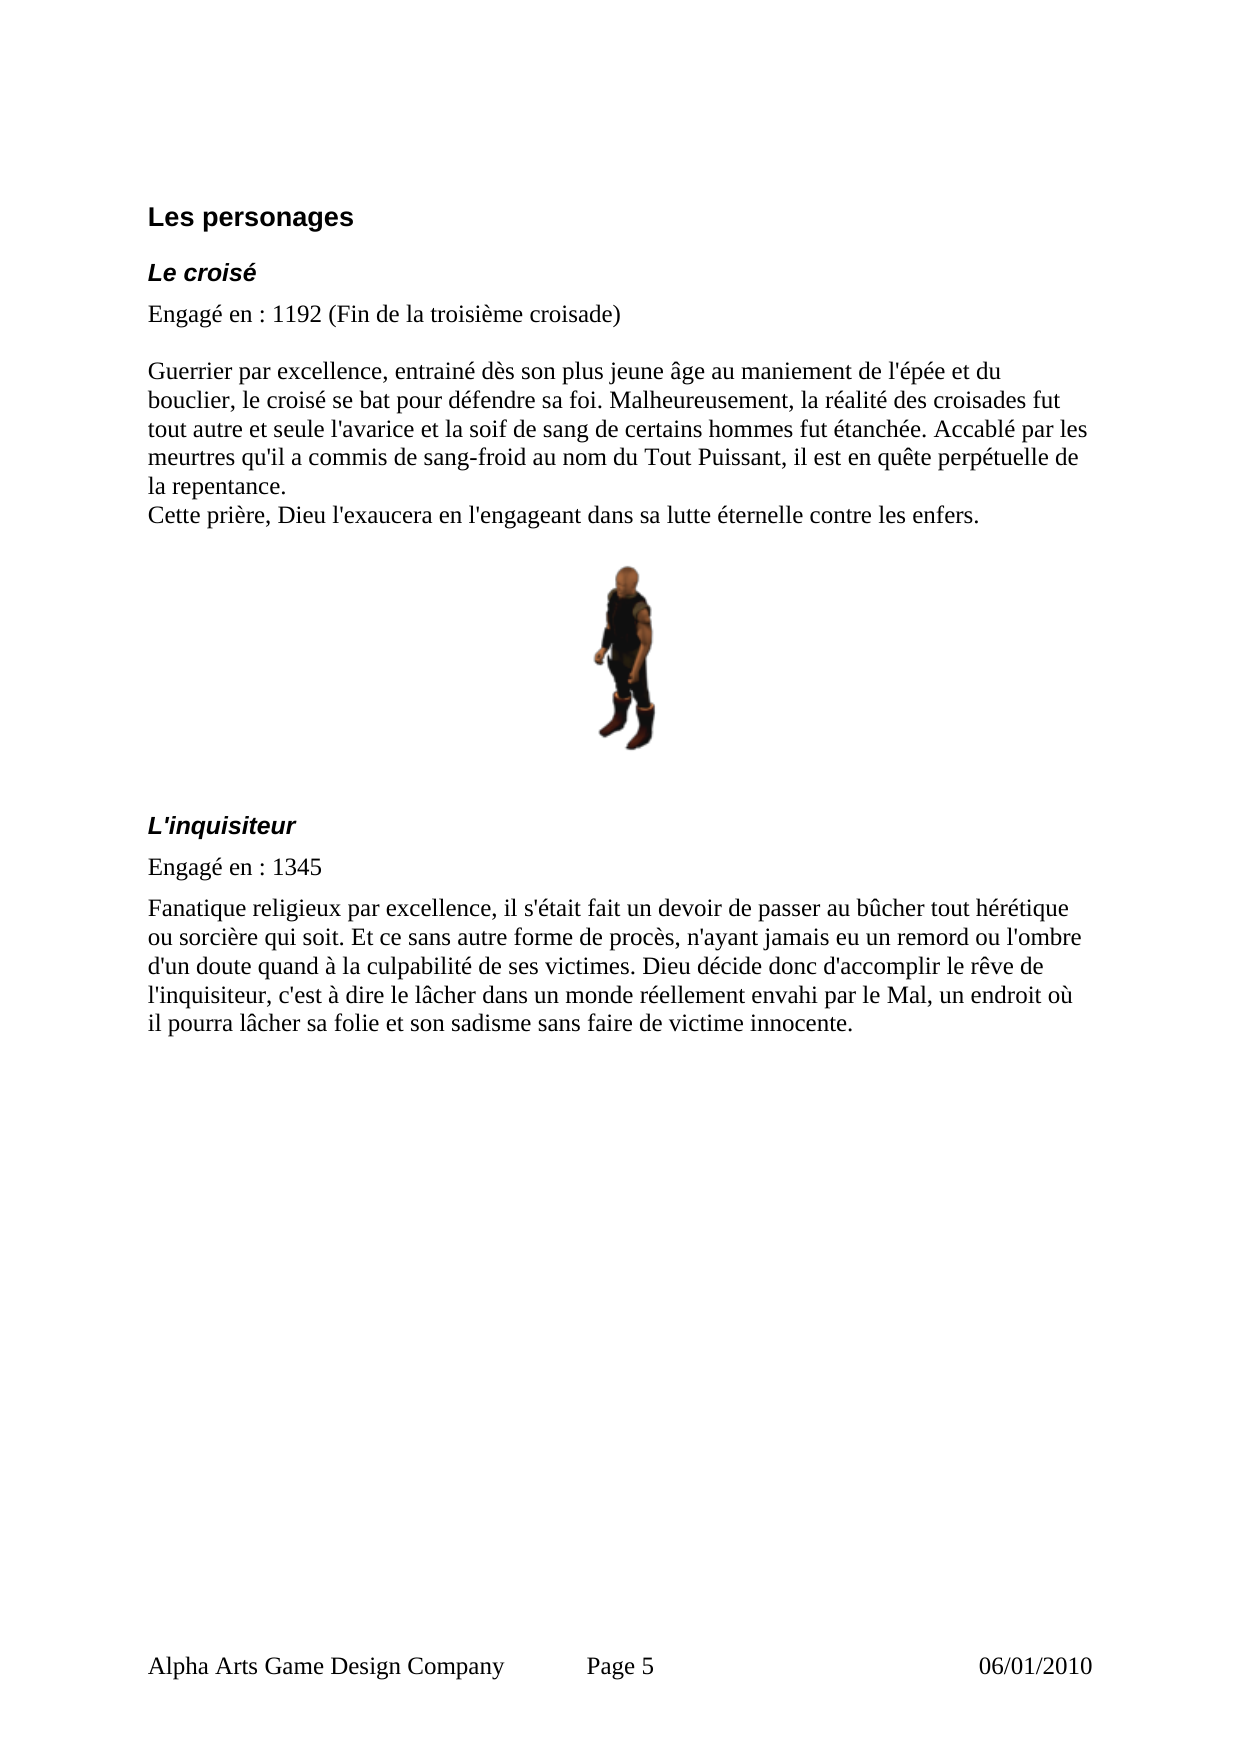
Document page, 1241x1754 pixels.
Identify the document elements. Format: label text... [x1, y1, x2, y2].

subtitle L'inquisiteur [148, 811, 1092, 840]
subtitle Le croisé [148, 258, 1092, 286]
subtitle Les personages [148, 201, 1092, 233]
text Engagé en : 1192 (Fin de la troisième croisade) Guerrier par excellence, entrainé dès son plus jeune âge au maniement de l'épée et du bouclier, le croisé se bat pour défendre sa foi. Malheureusement, la réalité des croisades fut tout autre et seule l'avarice et la soif de sang de certains hommes fut étanchée. Accablé par les meurtres qu'il a commis de sang-froid au nom du Tout Puissant, il est en quête perpétuelle de la repentance. Cette prière, Dieu l'exaucera en l'engageant dans sa lutte éternelle contre les enfers. [148, 299, 1092, 557]
text Engagé en : 1345 [148, 852, 1092, 881]
picture [520, 557, 720, 758]
text Fanatique religieux par excellence, il s'était fait un devoir de passer au bûcher tout hérétique ou sorcière qui soit. Et ce sans autre forme de procès, n'ayant jamais eu un remord ou l'ombre d'un doute quand à la culpabilité de ses victimes. Dieu décide donc d'accomplir le rêve de l'inquisiteur, c'est à dire le lâcher dans un monde réellement envahi par le Mal, un endroit où il pourra lâcher sa folie et son sadisme sans faire de victime innocente. [148, 893, 1092, 1037]
